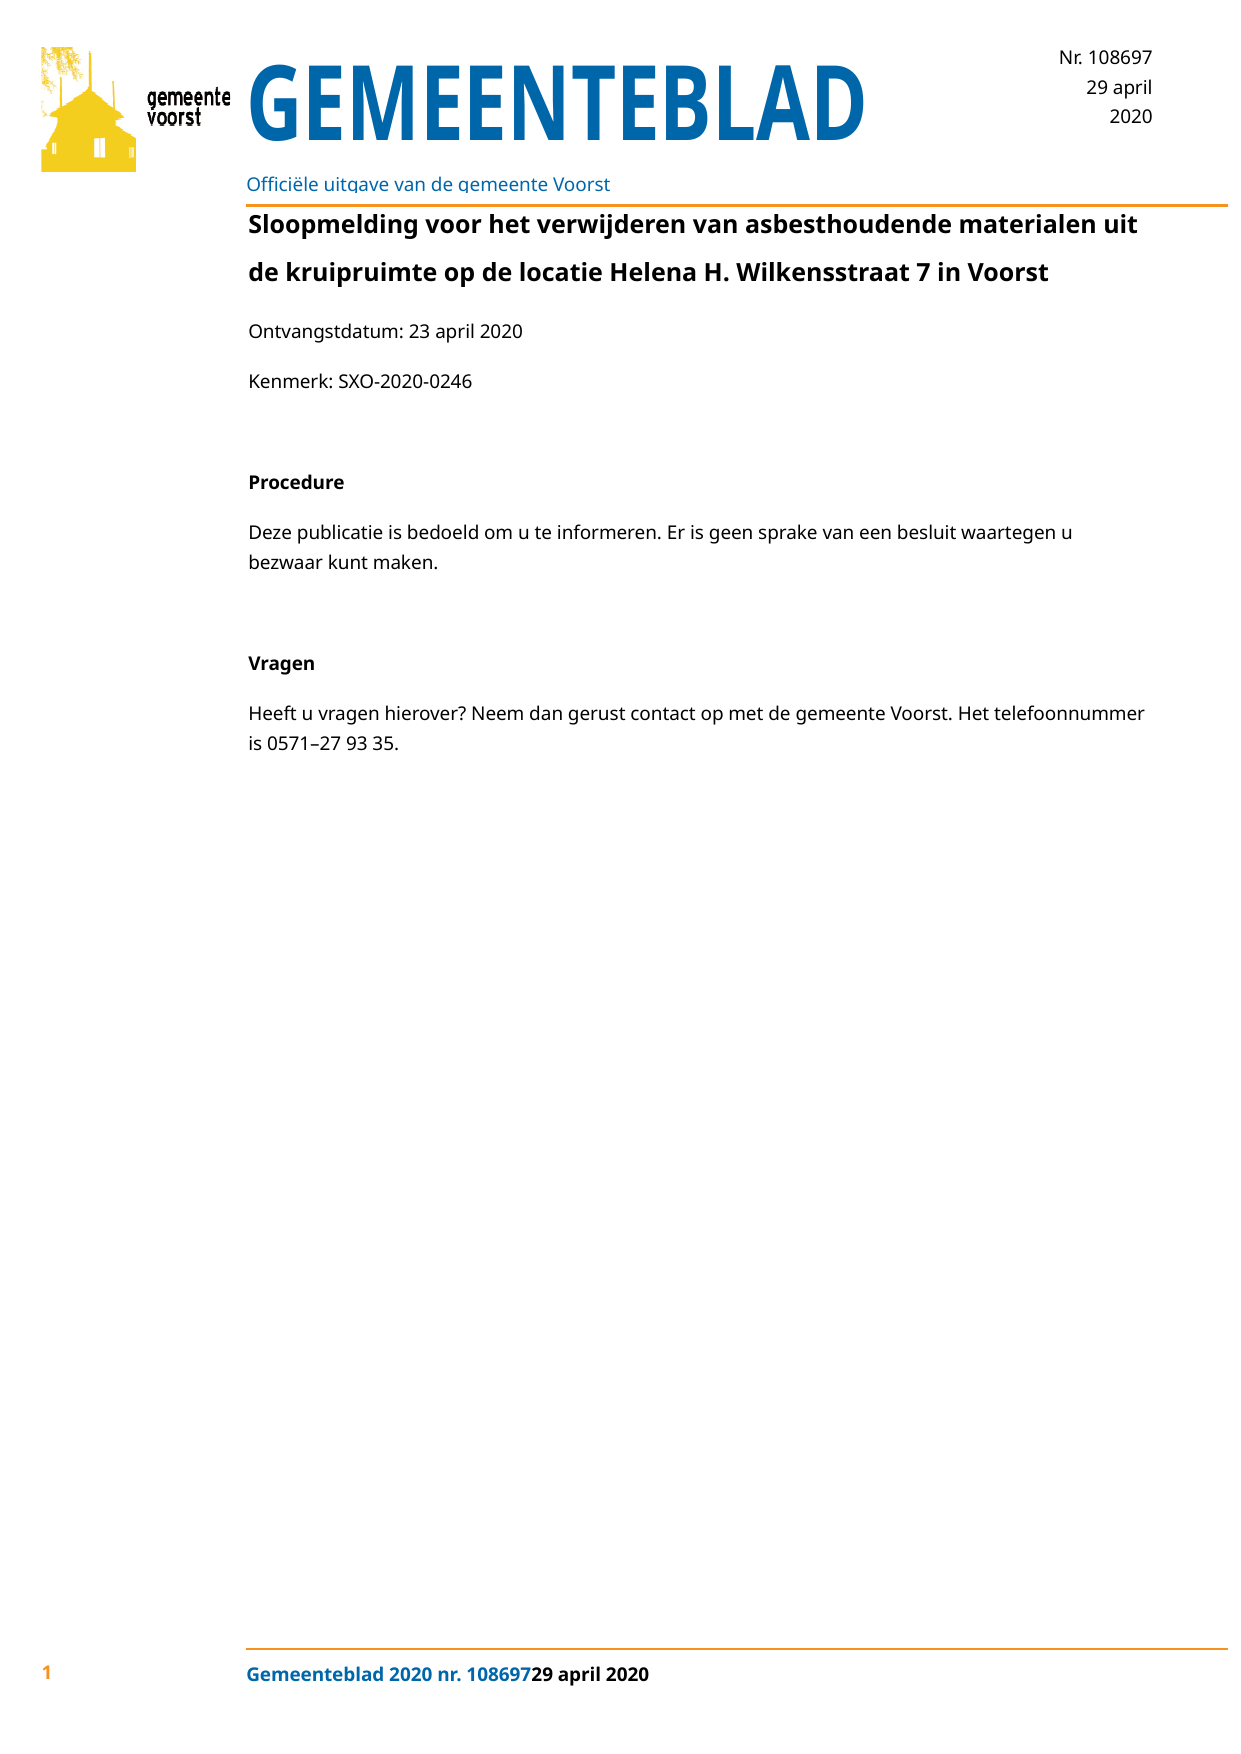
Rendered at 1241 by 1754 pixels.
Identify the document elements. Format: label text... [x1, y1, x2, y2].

text Sloopmelding voor het verwijderen van asbesthoudende materialen uit de kruipruimte op de locatie Helena H. Wilkensstraat 7 in Voorst [248, 207, 1152, 288]
text Procedure [248, 469, 1152, 495]
text Ontvangstdatum: 23 april 2020 [248, 318, 1152, 344]
text Kenmerk: SXO-2020-0246 [248, 368, 1152, 394]
text Heeft u vragen hierover? Neem dan gerust contact op met de gemeente Voorst. Het telefoonnummer is 0571–27 93 35. [248, 700, 1152, 756]
text Deze publicatie is bedoeld om u te informeren. Er is geen sprake van een besluit waartegen u bezwaar kunt maken. [248, 519, 1152, 575]
text Vragen [248, 650, 1152, 676]
picture [41, 47, 231, 172]
